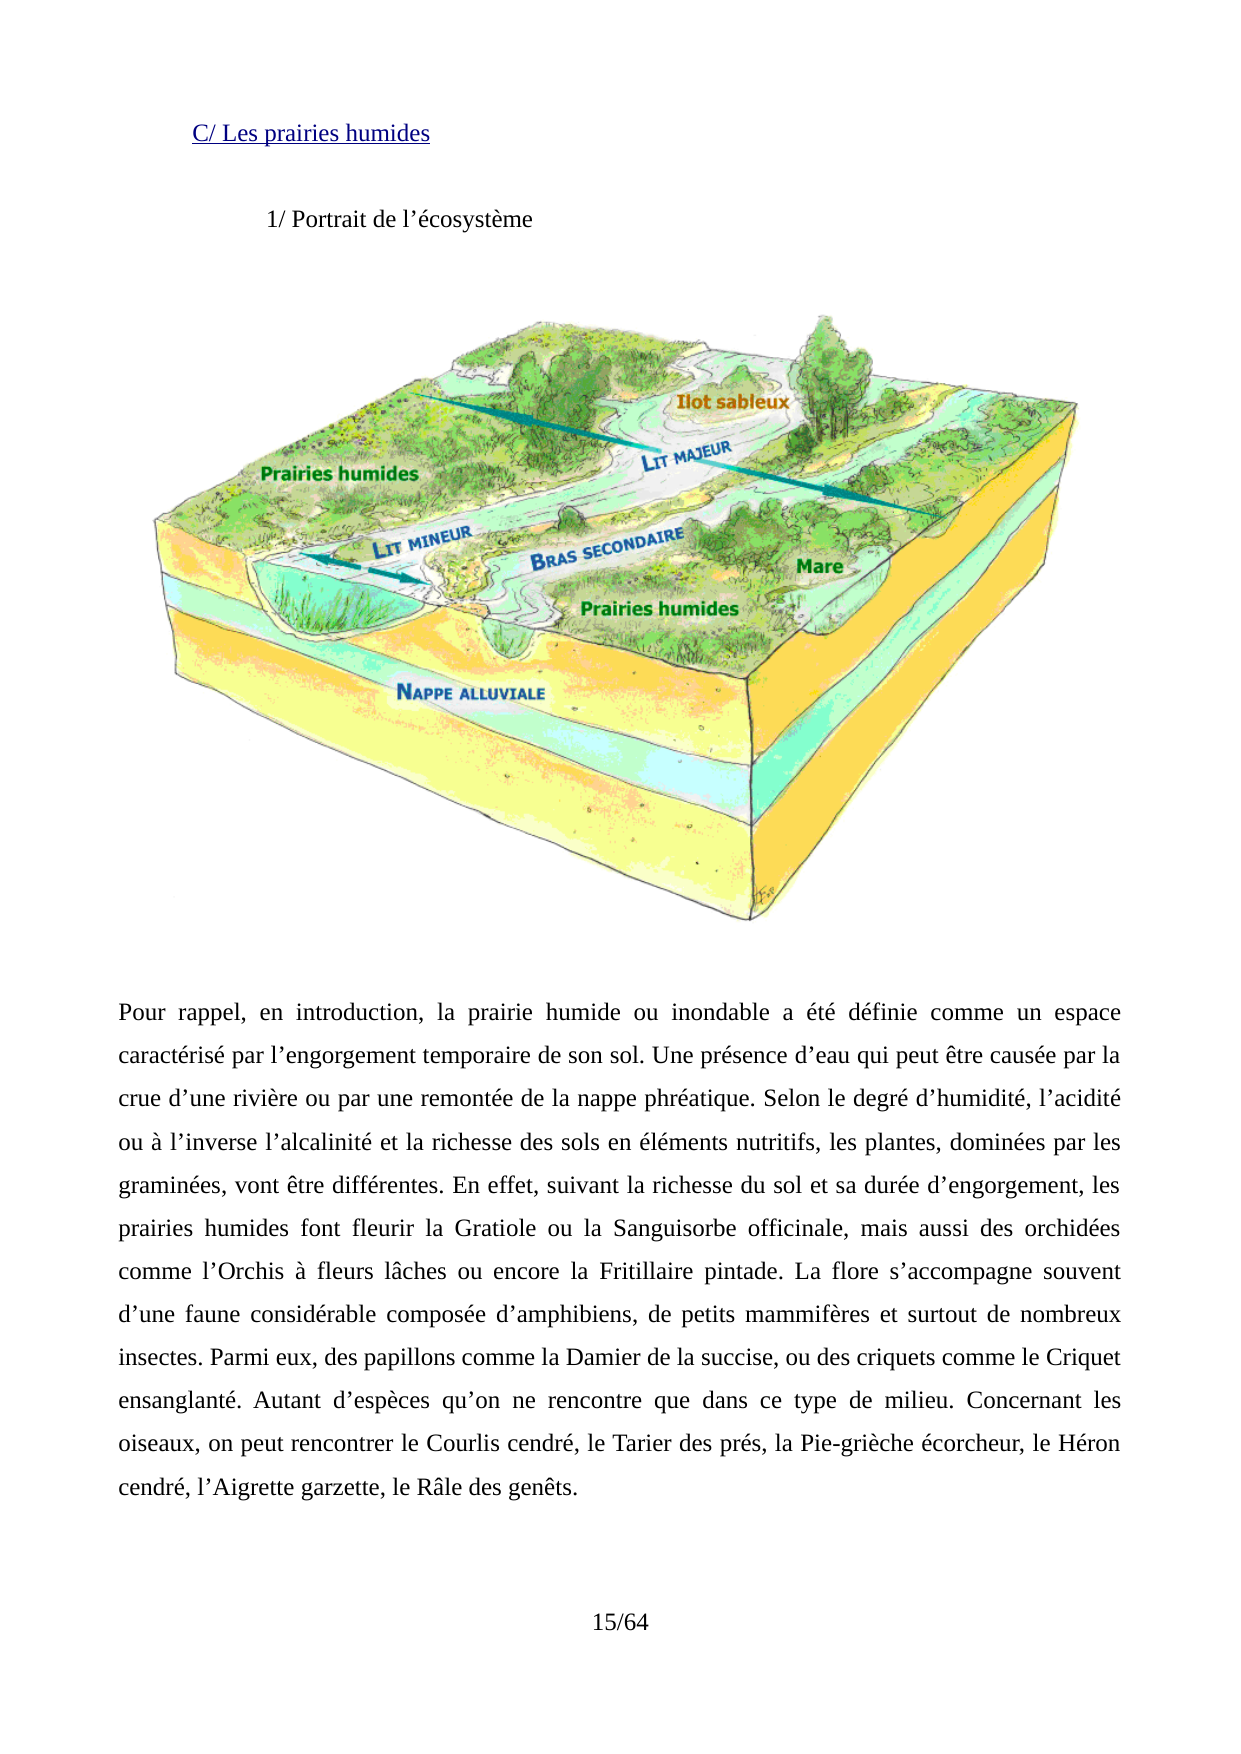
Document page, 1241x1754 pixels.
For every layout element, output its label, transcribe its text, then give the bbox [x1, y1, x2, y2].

picture [137, 290, 1104, 940]
text 1/ Portrait de l’écosystème [118, 204, 1122, 233]
text C/ Les prairies humides [118, 118, 1122, 147]
text Pour rappel, en introduction, la prairie humide ou inondable a été définie comme un espace caractérisé par l’engorgement temporaire de son sol. Une présence d’eau qui peut être causée par la crue d’une rivière ou par une remontée de la nappe phréatique. Selon le degré d’humidité, l’acidité ou à l’inverse l’alcalinité et la richesse des sols en éléments nutritifs, les plantes, dominées par les graminées, vont être différentes. En effet, suivant la richesse du sol et sa durée d’engorgement, les prairies humides font fleurir la Gratiole ou la Sanguisorbe officinale, mais aussi des orchidées comme l’Orchis à fleurs lâches ou encore la Fritillaire pintade. La flore s’accompagne souvent d’une faune considérable composée d’amphibiens, de petits mammifères et surtout de nombreux insectes. Parmi eux, des papillons comme la Damier de la succise, ou des criquets comme le Criquet ensanglanté. Autant d’espèces qu’on ne rencontre que dans ce type de milieu. Concernant les oiseaux, on peut rencontrer le Courlis cendré, le Tarier des prés, la Pie-grièche écorcheur, le Héron cendré, l’Aigrette garzette, le Râle des genêts. [118, 997, 1122, 1500]
